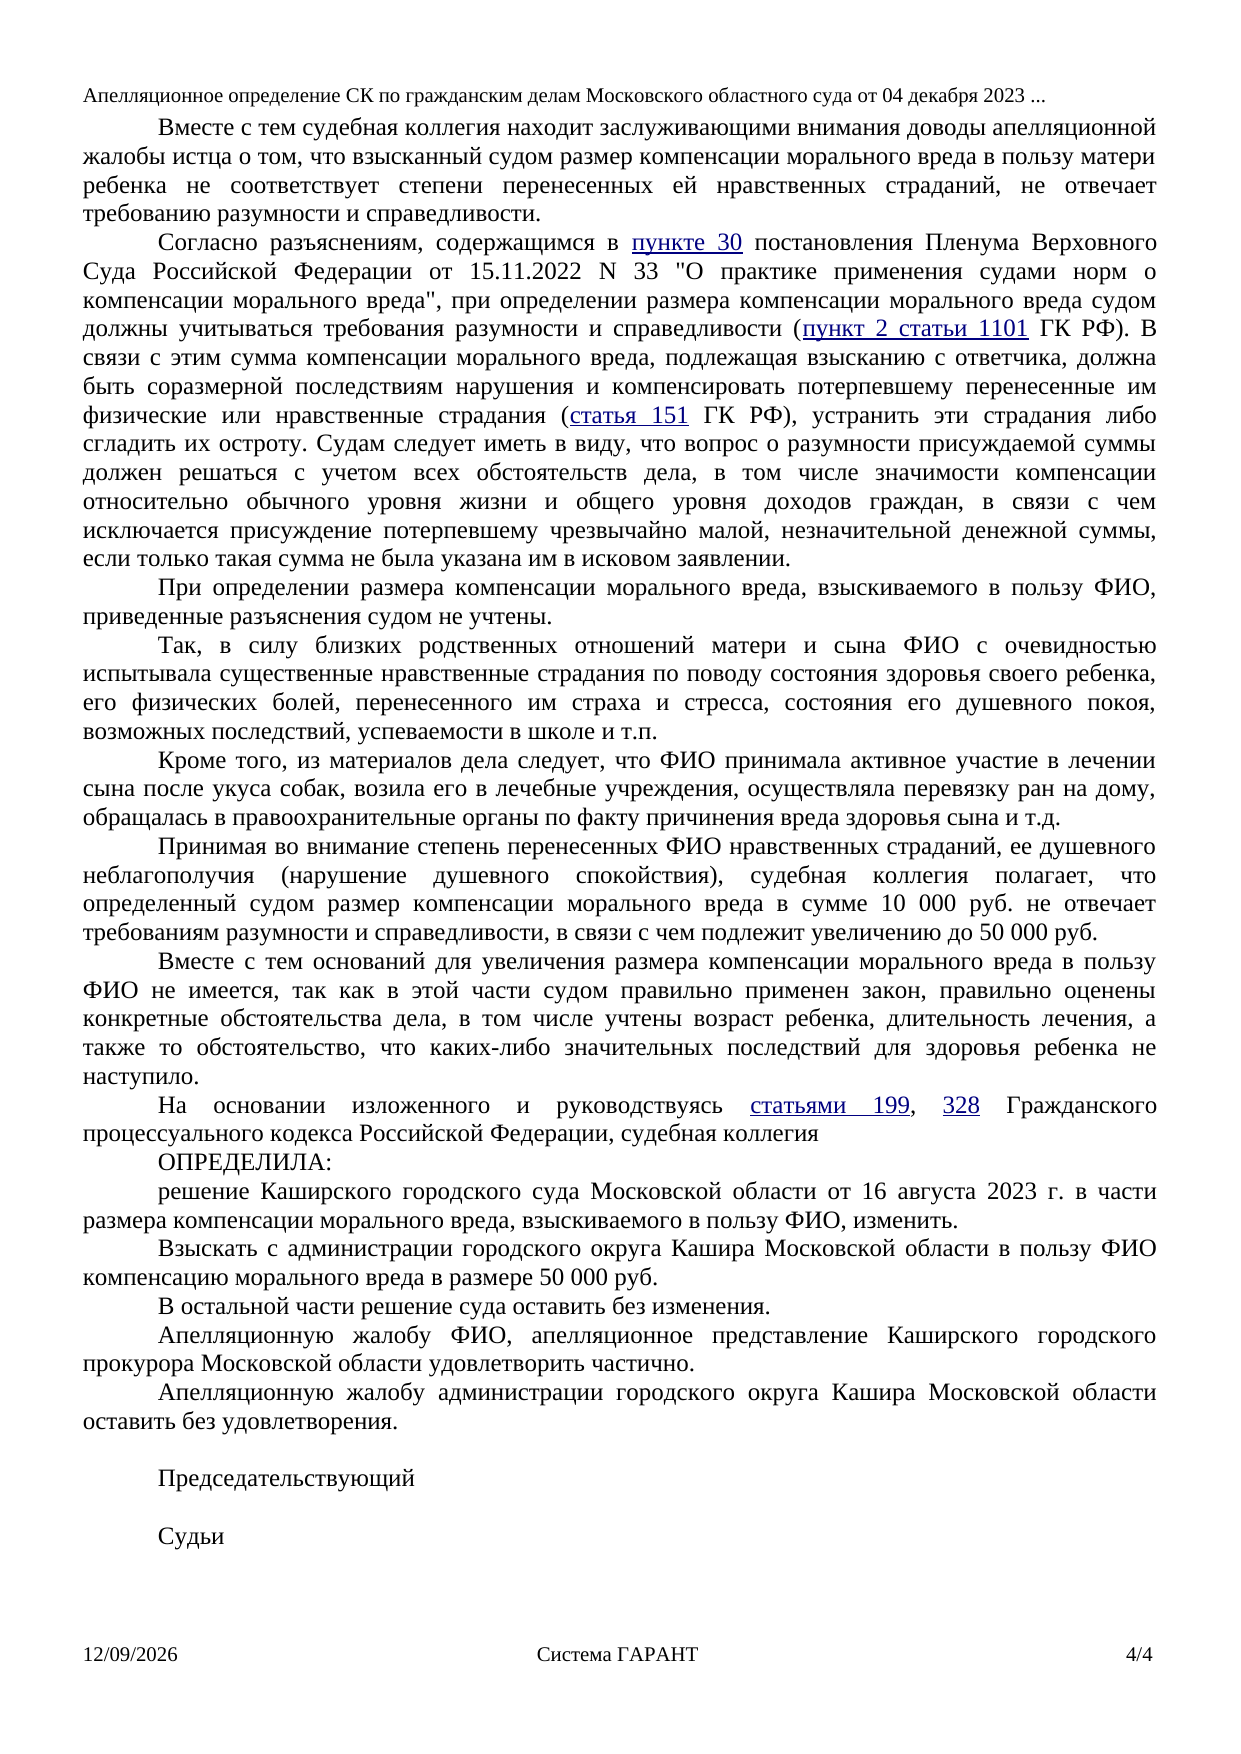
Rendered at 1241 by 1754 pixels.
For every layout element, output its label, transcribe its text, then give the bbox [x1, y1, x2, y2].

text Взыскать с администрации городского округа Кашира Московской области в пользу ФИО компенсацию морального вреда в размере 50 000 руб. [83, 1233, 1157, 1291]
text Председательствующий [83, 1463, 1157, 1492]
text ОПРЕДЕЛИЛА: [83, 1147, 1157, 1176]
text Апелляционную жалобу ФИО, апелляционное представление Каширского городского прокурора Московской области удовлетворить частично. [83, 1320, 1157, 1377]
text Так, в силу близких родственных отношений матери и сына ФИО с очевидностью испытывала существенные нравственные страдания по поводу состояния здоровья своего ребенка, его физических болей, перенесенного им страха и стресса, состояния его душевного покоя, возможных последствий, успеваемости в школе и т.п. [83, 630, 1157, 745]
text В остальной части решение суда оставить без изменения. [83, 1291, 1157, 1320]
text Вместе с тем оснований для увеличения размера компенсации морального вреда в пользу ФИО не имеется, так как в этой части судом правильно применен закон, правильно оценены конкретные обстоятельства дела, в том числе учтены возраст ребенка, длительность лечения, а также то обстоятельство, что каких-либо значительных последствий для здоровья ребенка не наступило. [83, 946, 1157, 1090]
text При определении размера компенсации морального вреда, взыскиваемого в пользу ФИО, приведенные разъяснения судом не учтены. [83, 572, 1157, 630]
text На основании изложенного и руководствуясь статьями 199, 328 Гражданского процессуального кодекса Российской Федерации, судебная коллегия [83, 1090, 1157, 1147]
text Кроме того, из материалов дела следует, что ФИО принимала активное участие в лечении сына после укуса собак, возила его в лечебные учреждения, осуществляла перевязку ран на дому, обращалась в правоохранительные органы по факту причинения вреда здоровья сына и т.д. [83, 745, 1157, 831]
text решение Каширского городского суда Московской области от 16 августа 2023 г. в части размера компенсации морального вреда, взыскиваемого в пользу ФИО, изменить. [83, 1176, 1157, 1233]
text Судьи [83, 1521, 1157, 1550]
text Вместе с тем судебная коллегия находит заслуживающими внимания доводы апелляционной жалобы истца о том, что взысканный судом размер компенсации морального вреда в пользу матери ребенка не соответствует степени перенесенных ей нравственных страданий, не отвечает требованию разумности и справедливости. [83, 112, 1157, 227]
text Согласно разъяснениям, содержащимся в пункте 30 постановления Пленума Верховного Суда Российской Федерации от 15.11.2022 N 33 "О практике применения судами норм о компенсации морального вреда", при определении размера компенсации морального вреда судом должны учитываться требования разумности и справедливости (пункт 2 статьи 1101 ГК РФ). В связи с этим сумма компенсации морального вреда, подлежащая взысканию с ответчика, должна быть соразмерной последствиям нарушения и компенсировать потерпевшему перенесенные им физические или нравственные страдания (статья 151 ГК РФ), устранить эти страдания либо сгладить их остроту. Судам следует иметь в виду, что вопрос о разумности присуждаемой суммы должен решаться с учетом всех обстоятельств дела, в том числе значимости компенсации относительно обычного уровня жизни и общего уровня доходов граждан, в связи с чем исключается присуждение потерпевшему чрезвычайно малой, незначительной денежной суммы, если только такая сумма не была указана им в исковом заявлении. [83, 227, 1157, 572]
text Принимая во внимание степень перенесенных ФИО нравственных страданий, ее душевного неблагополучия (нарушение душевного спокойствия), судебная коллегия полагает, что определенный судом размер компенсации морального вреда в сумме 10 000 руб. не отвечает требованиям разумности и справедливости, в связи с чем подлежит увеличению до 50 000 руб. [83, 831, 1157, 946]
text Апелляционную жалобу администрации городского округа Кашира Московской области оставить без удовлетворения. [83, 1377, 1157, 1435]
